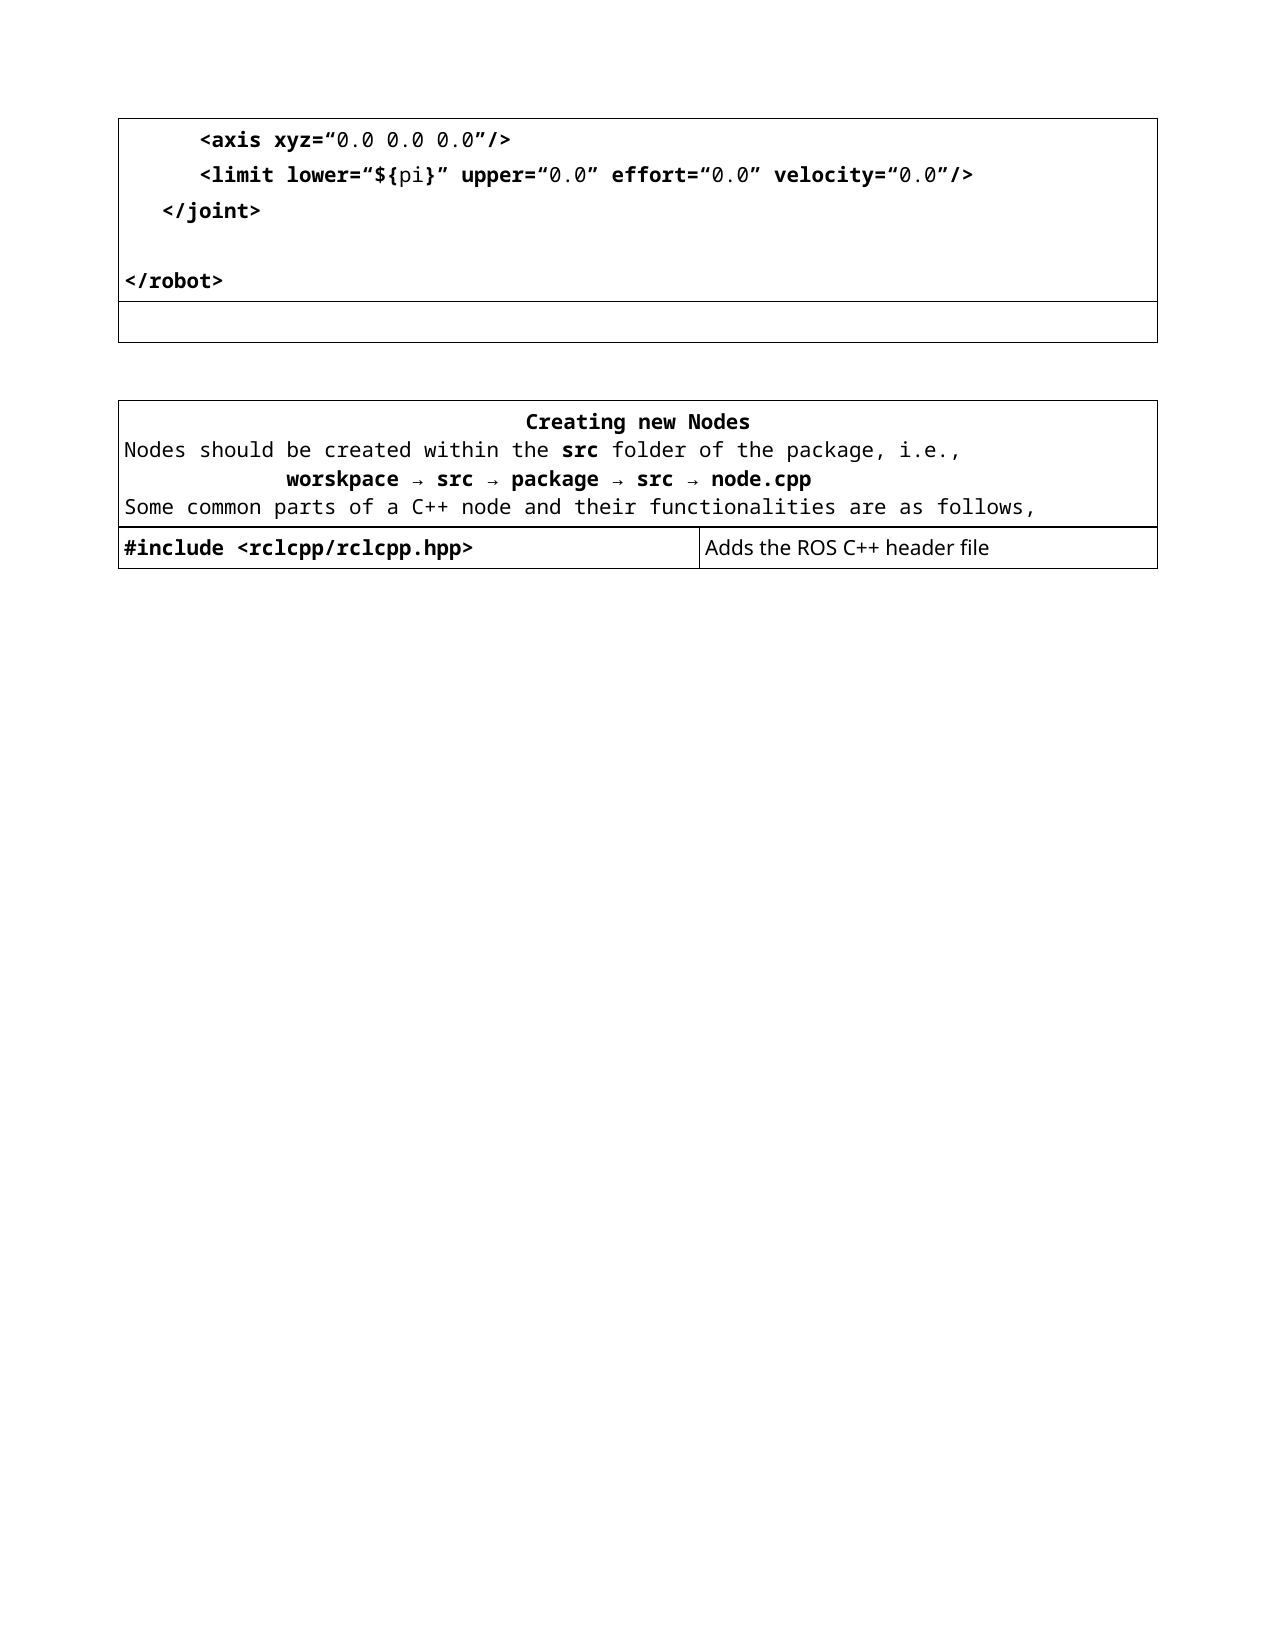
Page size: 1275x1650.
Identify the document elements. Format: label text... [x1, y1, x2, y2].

table_header Creating new Nodes Nodes should be created within the src folder of the package, i.e., worskpace → src → package → src → node.cpp Some common parts of a C++ node and their functionalities are as follows, [119, 401, 1157, 526]
table_cell #include <rclcpp/rclcpp.hpp> [119, 528, 699, 567]
table_cell <axis xyz=“0.0 0.0 0.0”/> <limit lower=“${pi}” upper=“0.0” effort=“0.0” velocity=“0.0”/> </joint> </robot> [119, 119, 1157, 301]
table_cell Adds the ROS C++ header file [700, 528, 1157, 567]
table_cell [119, 302, 1157, 342]
